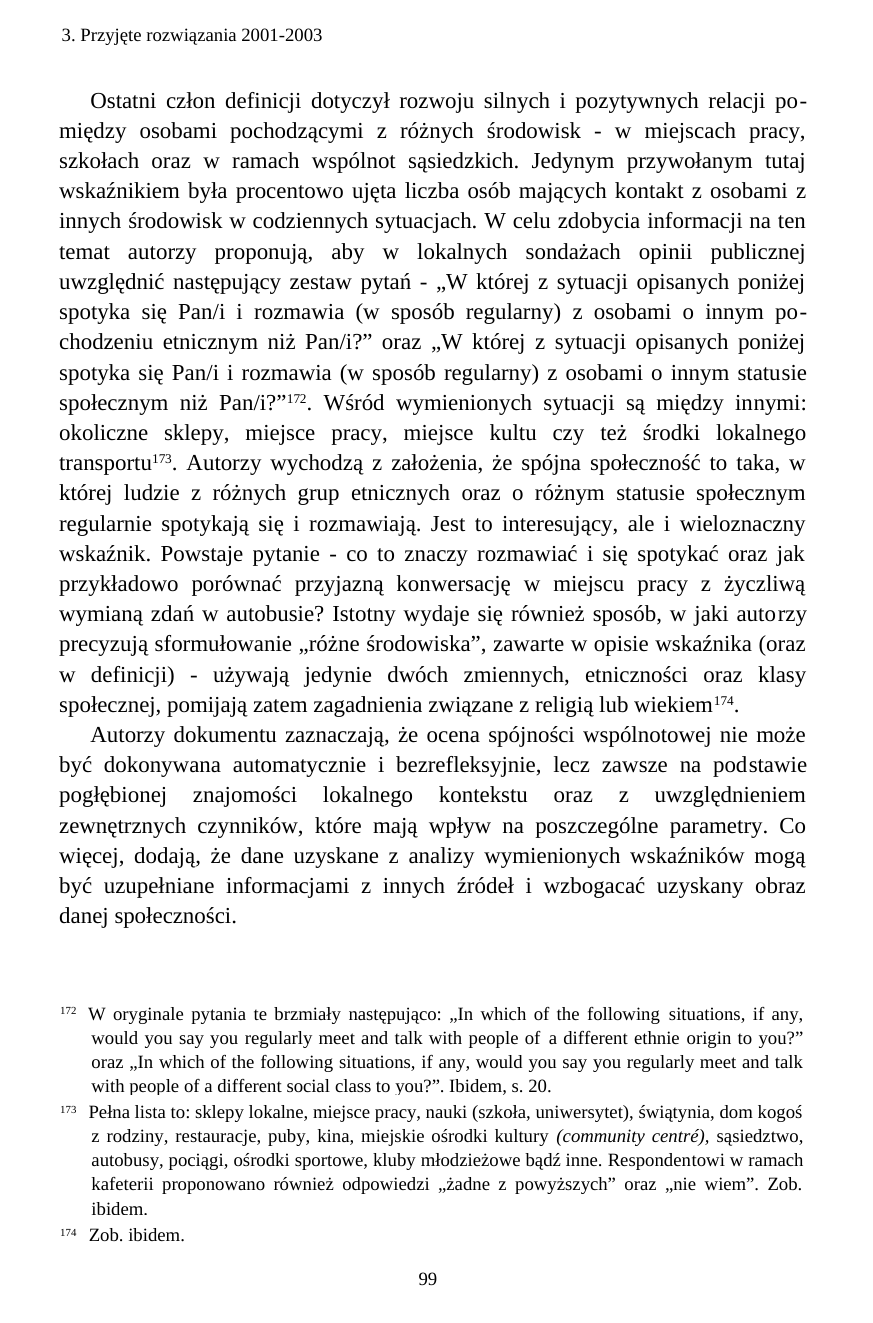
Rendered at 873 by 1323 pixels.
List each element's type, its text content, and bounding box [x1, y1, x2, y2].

text 174 Zob. ibidem. [60, 1224, 803, 1246]
text 99 [418, 1268, 445, 1290]
text Autorzy dokumentu zaznaczają, że ocena spójności wspólnotowej nie może być dokonywana automatycznie i bezrefleksyjnie, lecz zawsze na pod­stawie pogłębionej znajomości lokalnego kontekstu oraz z uwzględnieniem zewnętrznych czynników, które mają wpływ na poszczególne parametry. Co więcej, dodają, że dane uzyskane z analizy wymienionych wskaźników mogą być uzupełniane informacjami z innych źródeł i wzbogacać uzyskany obraz danej społeczności. [59, 721, 807, 929]
text Ostatni człon definicji dotyczył rozwoju silnych i pozytywnych relacji po­między osobami pochodzącymi z różnych środowisk - w miejscach pracy, szkołach oraz w ramach wspólnot sąsiedzkich. Jedynym przywołanym tutaj wskaźnikiem była procentowo ujęta liczba osób mających kontakt z osobami z innych środowisk w codziennych sytuacjach. W celu zdobycia informacji na ten temat autorzy proponują, aby w lokalnych sondażach opinii publicznej uwzględnić następujący zestaw pytań - „W której z sytuacji opisanych poniżej spotyka się Pan/i i rozmawia (w sposób regularny) z osobami o innym po­chodzeniu etnicznym niż Pan/i?” oraz „W której z sytuacji opisanych poniżej spotyka się Pan/i i rozmawia (w sposób regularny) z osobami o innym statu­sie społecznym niż Pan/i?”172. Wśród wymienionych sytuacji są między in­nymi: okoliczne sklepy, miejsce pracy, miejsce kultu czy też środki lokalnego transportu173. Autorzy wychodzą z założenia, że spójna społeczność to taka, w której ludzie z różnych grup etnicznych oraz o różnym statusie społecznym regularnie spotykają się i rozmawiają. Jest to interesujący, ale i wieloznaczny wskaźnik. Powstaje pytanie - co to znaczy rozmawiać i się spotykać oraz jak przykładowo porównać przyjazną konwersację w miejscu pracy z życzliwą wymianą zdań w autobusie? Istotny wydaje się również sposób, w jaki auto­rzy precyzują sformułowanie „różne środowiska”, zawarte w opisie wskaźnika (oraz w definicji) - używają jedynie dwóch zmiennych, etniczności oraz klasy społecznej, pomijają zatem zagadnienia związane z religią lub wiekiem174. [59, 87, 807, 717]
text 172 W oryginale pytania te brzmiały następująco: „In which of the following situations, if any, would you say you regularly meet and talk with people of a different ethnie origin to you?” oraz „In which of the following situations, if any, would you say you regularly meet and talk with people of a different social class to you?”. Ibidem, s. 20. [60, 1003, 803, 1094]
text 173 Pełna lista to: sklepy lokalne, miejsce pracy, nauki (szkoła, uniwersytet), świątynia, dom kogoś z rodziny, restauracje, puby, kina, miejskie ośrodki kultury (community centré), są­siedztwo, autobusy, pociągi, ośrodki sportowe, kluby młodzieżowe bądź inne. Responden­towi w ramach kafeterii proponowano również odpowiedzi „żadne z powyższych” oraz „nie wiem”. Zob. ibidem. [60, 1101, 803, 1214]
text 3. Przyjęte rozwiązania 2001-2003 [61, 24, 356, 46]
